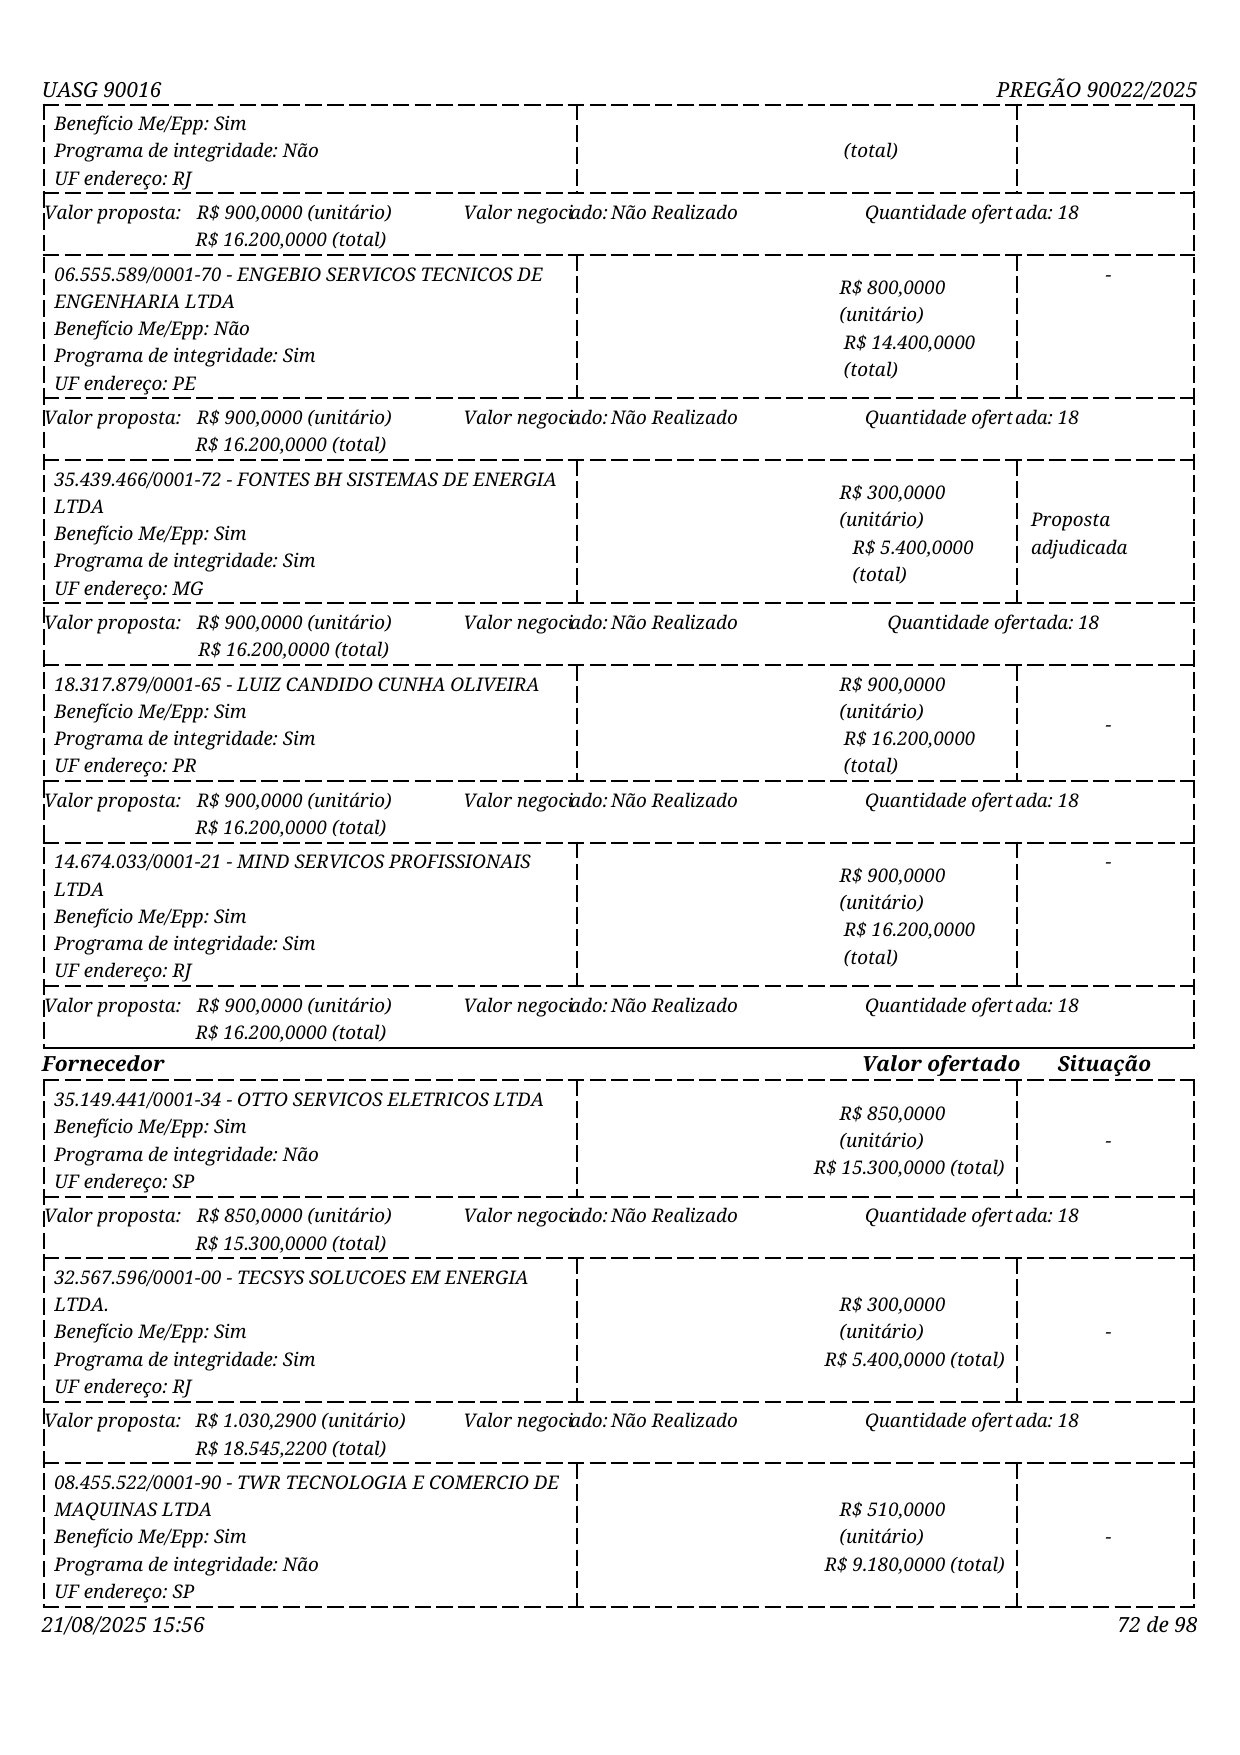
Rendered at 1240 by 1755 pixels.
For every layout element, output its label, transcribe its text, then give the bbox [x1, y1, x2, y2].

table_cell [1017, 664, 1101, 780]
table_cell R$ 510,0000 (unitário) R$ 9.180,0000 (total) [788, 1462, 1017, 1606]
table_cell (total) [839, 104, 1017, 192]
table_cell [577, 104, 839, 192]
table_cell [1101, 780, 1194, 842]
table_cell Benefício Me/Epp: Sim Programa de integridade: Não UF endereço: RJ [44, 104, 577, 192]
table_cell 14.674.033/0001-21 - MIND SERVICOS PROFISSIONAIS LTDA Benefício Me/Epp: Sim Programa de integridade: Sim UF endereço: RJ [44, 842, 577, 985]
table_cell Quantidade ofertada: 18 [839, 602, 1194, 664]
table_cell [1017, 842, 1101, 985]
table_cell ado: Não Realizado [577, 985, 839, 1047]
table_cell Quantidade ofert [839, 192, 1017, 254]
table_cell Proposta adjudicada [1017, 459, 1194, 602]
table_cell - [1101, 104, 1194, 192]
table_cell Quantidade ofert [839, 397, 1017, 459]
table_cell Valor proposta: R$ 1.030,2900 (unitário) Valor negoci R$ 18.545,2200 (total) [44, 1401, 577, 1462]
table_cell ada: 18 [1017, 780, 1101, 842]
table_cell ado: Não Realizado [577, 1401, 787, 1462]
table_cell [1017, 1257, 1101, 1401]
table_cell R$ 900,0000 (unitário) R$ 16.200,0000 (total) [839, 842, 1017, 985]
table_cell Quantidade ofert [788, 1401, 1017, 1462]
table_cell Valor proposta: R$ 900,0000 (unitário) Valor negoci R$ 16.200,0000 (total) [44, 780, 577, 842]
table_cell ado: Não Realizado [577, 780, 839, 842]
table_cell Valor proposta: R$ 900,0000 (unitário) Valor negoci R$ 16.200,0000 (total) [44, 985, 577, 1047]
table_cell [577, 459, 839, 602]
table_cell [577, 1462, 787, 1606]
table_cell R$ 300,0000 (unitário) R$ 5.400,0000 (total) [788, 1257, 1017, 1401]
table_cell 35.439.466/0001-72 - FONTES BH SISTEMAS DE ENERGIA LTDA Benefício Me/Epp: Sim Programa de integridade: Sim UF endereço: MG [44, 459, 577, 602]
table_cell ado: Não Realizado [577, 397, 839, 459]
text Fornecedor Valor ofertado Situação [42, 1049, 1200, 1077]
table_cell [1101, 1401, 1194, 1462]
table_header - [1101, 1079, 1194, 1196]
table_cell - [1101, 254, 1194, 397]
table_cell [1017, 1462, 1101, 1606]
table_header R$ 850,0000 (unitário) R$ 15.300,0000 (total) [788, 1079, 1017, 1196]
table_cell 32.567.596/0001-00 - TECSYS SOLUCOES EM ENERGIA LTDA. Benefício Me/Epp: Sim Programa de integridade: Sim UF endereço: RJ [44, 1257, 577, 1401]
table_cell ada: 18 [1017, 985, 1101, 1047]
table_cell ada: 18 [1017, 1196, 1101, 1257]
table_header [1017, 1079, 1101, 1196]
table_cell [577, 664, 839, 780]
table_cell Valor proposta: R$ 850,0000 (unitário) Valor negoci R$ 15.300,0000 (total) [44, 1196, 577, 1257]
table_cell [1101, 985, 1194, 1047]
table_cell 08.455.522/0001-90 - TWR TECNOLOGIA E COMERCIO DE MAQUINAS LTDA Benefício Me/Epp: Sim Programa de integridade: Não UF endereço: SP [44, 1462, 577, 1606]
table_cell Quantidade ofert [839, 780, 1017, 842]
table_cell [1101, 192, 1194, 254]
table_cell ada: 18 [1017, 192, 1101, 254]
table_header 35.149.441/0001-34 - OTTO SERVICOS ELETRICOS LTDA Benefício Me/Epp: Sim Programa de integridade: Não UF endereço: SP [44, 1079, 577, 1196]
table_cell ado: Não Realizado [577, 1196, 787, 1257]
table_cell Valor proposta: R$ 900,0000 (unitário) Valor negoci R$ 16.200,0000 (total) [44, 602, 577, 664]
table_cell [577, 842, 839, 985]
table_cell [1101, 1196, 1194, 1257]
table_cell R$ 300,0000 (unitário) R$ 5.400,0000 (total) [839, 459, 1017, 602]
table_cell [1017, 104, 1101, 192]
table_cell ado: Não Realizado [577, 602, 839, 664]
table_cell [577, 1257, 787, 1401]
table_cell 18.317.879/0001-65 - LUIZ CANDIDO CUNHA OLIVEIRA Benefício Me/Epp: Sim Programa de integridade: Sim UF endereço: PR [44, 664, 577, 780]
table_cell [1101, 397, 1194, 459]
table_cell R$ 800,0000 (unitário) R$ 14.400,0000 (total) [839, 254, 1017, 397]
table_cell - [1101, 664, 1194, 780]
table_cell - [1101, 1462, 1194, 1606]
table_cell ada: 18 [1017, 397, 1101, 459]
table_cell Valor proposta: R$ 900,0000 (unitário) Valor negoci R$ 16.200,0000 (total) [44, 397, 577, 459]
table_cell [1017, 254, 1101, 397]
table_cell Valor proposta: R$ 900,0000 (unitário) Valor negoci R$ 16.200,0000 (total) [44, 192, 577, 254]
table_cell - [1101, 842, 1194, 985]
table_cell Quantidade ofert [839, 985, 1017, 1047]
table_cell ada: 18 [1017, 1401, 1101, 1462]
table_cell - [1101, 1257, 1194, 1401]
table_cell 06.555.589/0001-70 - ENGEBIO SERVICOS TECNICOS DE ENGENHARIA LTDA Benefício Me/Epp: Não Programa de integridade: Sim UF endereço: PE [44, 254, 577, 397]
table_cell [577, 254, 839, 397]
table_header [577, 1079, 787, 1196]
table_cell R$ 900,0000 (unitário) R$ 16.200,0000 (total) [839, 664, 1017, 780]
table_cell Quantidade ofert [788, 1196, 1017, 1257]
table_cell ado: Não Realizado [577, 192, 839, 254]
